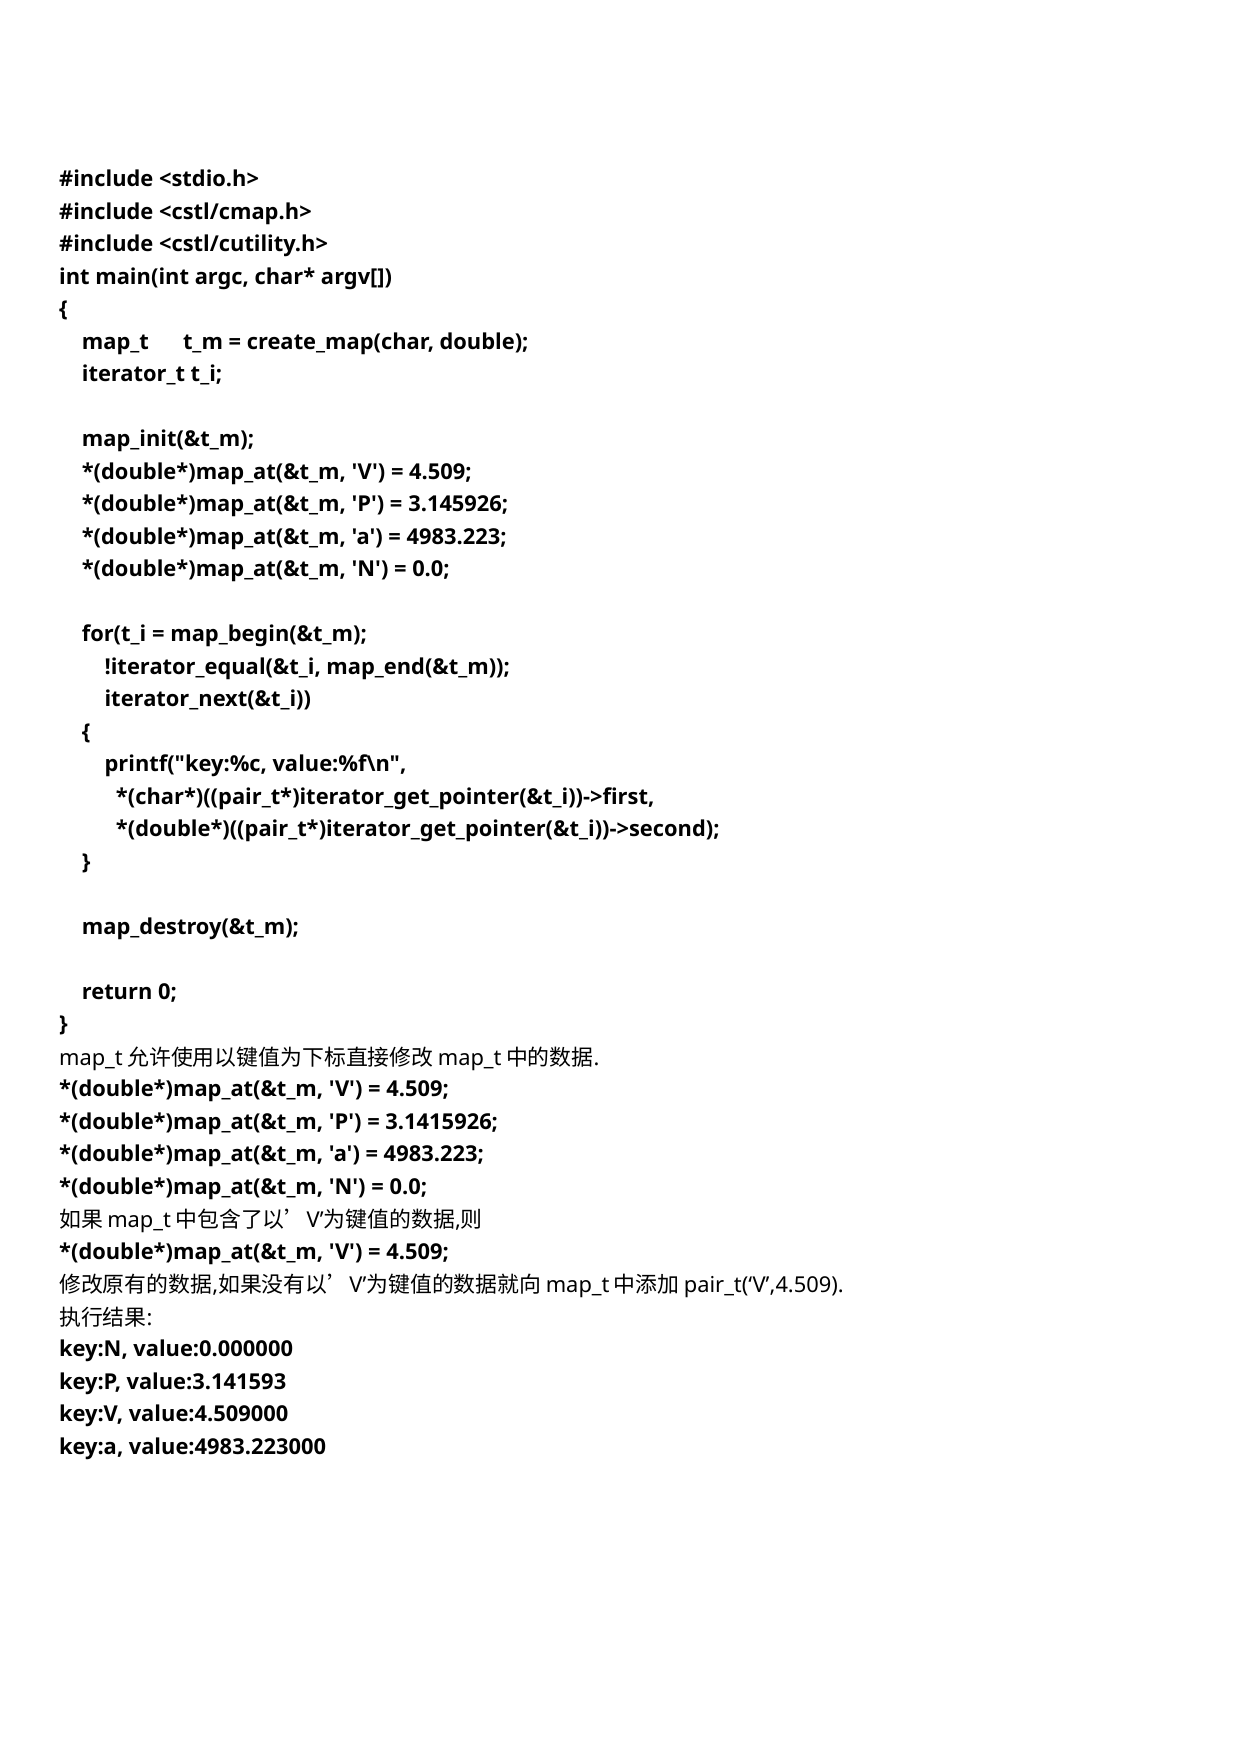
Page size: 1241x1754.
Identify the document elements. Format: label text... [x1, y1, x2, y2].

text } [59, 1007, 1181, 1039]
text key:N, value:0.000000 [59, 1332, 1181, 1364]
text *(double*)map_at(&t_m, 'V') = 4.509; [59, 1234, 1181, 1267]
text map_t t_m = create_map(char, double); [59, 324, 1181, 357]
text map_init(&t_m); [59, 422, 1181, 454]
text *(double*)map_at(&t_m, 'a') = 4983.223; [59, 1137, 1181, 1169]
text map_t允许使用以键值为下标直接修改map_t中的数据. [59, 1039, 1181, 1072]
text int main(int argc, char* argv[]) [59, 259, 1181, 292]
text *(char*)((pair_t*)iterator_get_pointer(&t_i))->first, [59, 779, 1181, 812]
text 执行结果: [59, 1299, 1181, 1332]
text #include <cstl/cutility.h> [59, 227, 1181, 259]
text *(double*)map_at(&t_m, 'P') = 3.145926; [59, 487, 1181, 519]
text key:P, value:3.141593 [59, 1364, 1181, 1397]
text printf("key:%c, value:%f\n", [59, 747, 1181, 779]
text *(double*)((pair_t*)iterator_get_pointer(&t_i))->second); [59, 812, 1181, 844]
text key:V, value:4.509000 [59, 1397, 1181, 1429]
text key:a, value:4983.223000 [59, 1429, 1181, 1462]
text *(double*)map_at(&t_m, 'a') = 4983.223; [59, 519, 1181, 552]
text { [59, 292, 1181, 324]
text { [59, 714, 1181, 747]
text #include <cstl/cmap.h> [59, 194, 1181, 227]
text iterator_next(&t_i)) [59, 682, 1181, 714]
text } [59, 844, 1181, 877]
text for(t_i = map_begin(&t_m); [59, 617, 1181, 649]
text *(double*)map_at(&t_m, 'P') = 3.1415926; [59, 1104, 1181, 1137]
text *(double*)map_at(&t_m, 'N') = 0.0; [59, 552, 1181, 584]
text #include <stdio.h> [59, 162, 1181, 194]
text *(double*)map_at(&t_m, 'N') = 0.0; [59, 1169, 1181, 1202]
text return 0; [59, 974, 1181, 1007]
text map_destroy(&t_m); [59, 909, 1181, 942]
text !iterator_equal(&t_i, map_end(&t_m)); [59, 649, 1181, 682]
text 如果map_t中包含了以’V’为键值的数据,则 [59, 1202, 1181, 1234]
text 修改原有的数据,如果没有以’V’为键值的数据就向map_t中添加pair_t(‘V’,4.509). [59, 1267, 1181, 1299]
text iterator_t t_i; [59, 357, 1181, 389]
text *(double*)map_at(&t_m, 'V') = 4.509; [59, 1072, 1181, 1104]
text *(double*)map_at(&t_m, 'V') = 4.509; [59, 454, 1181, 487]
